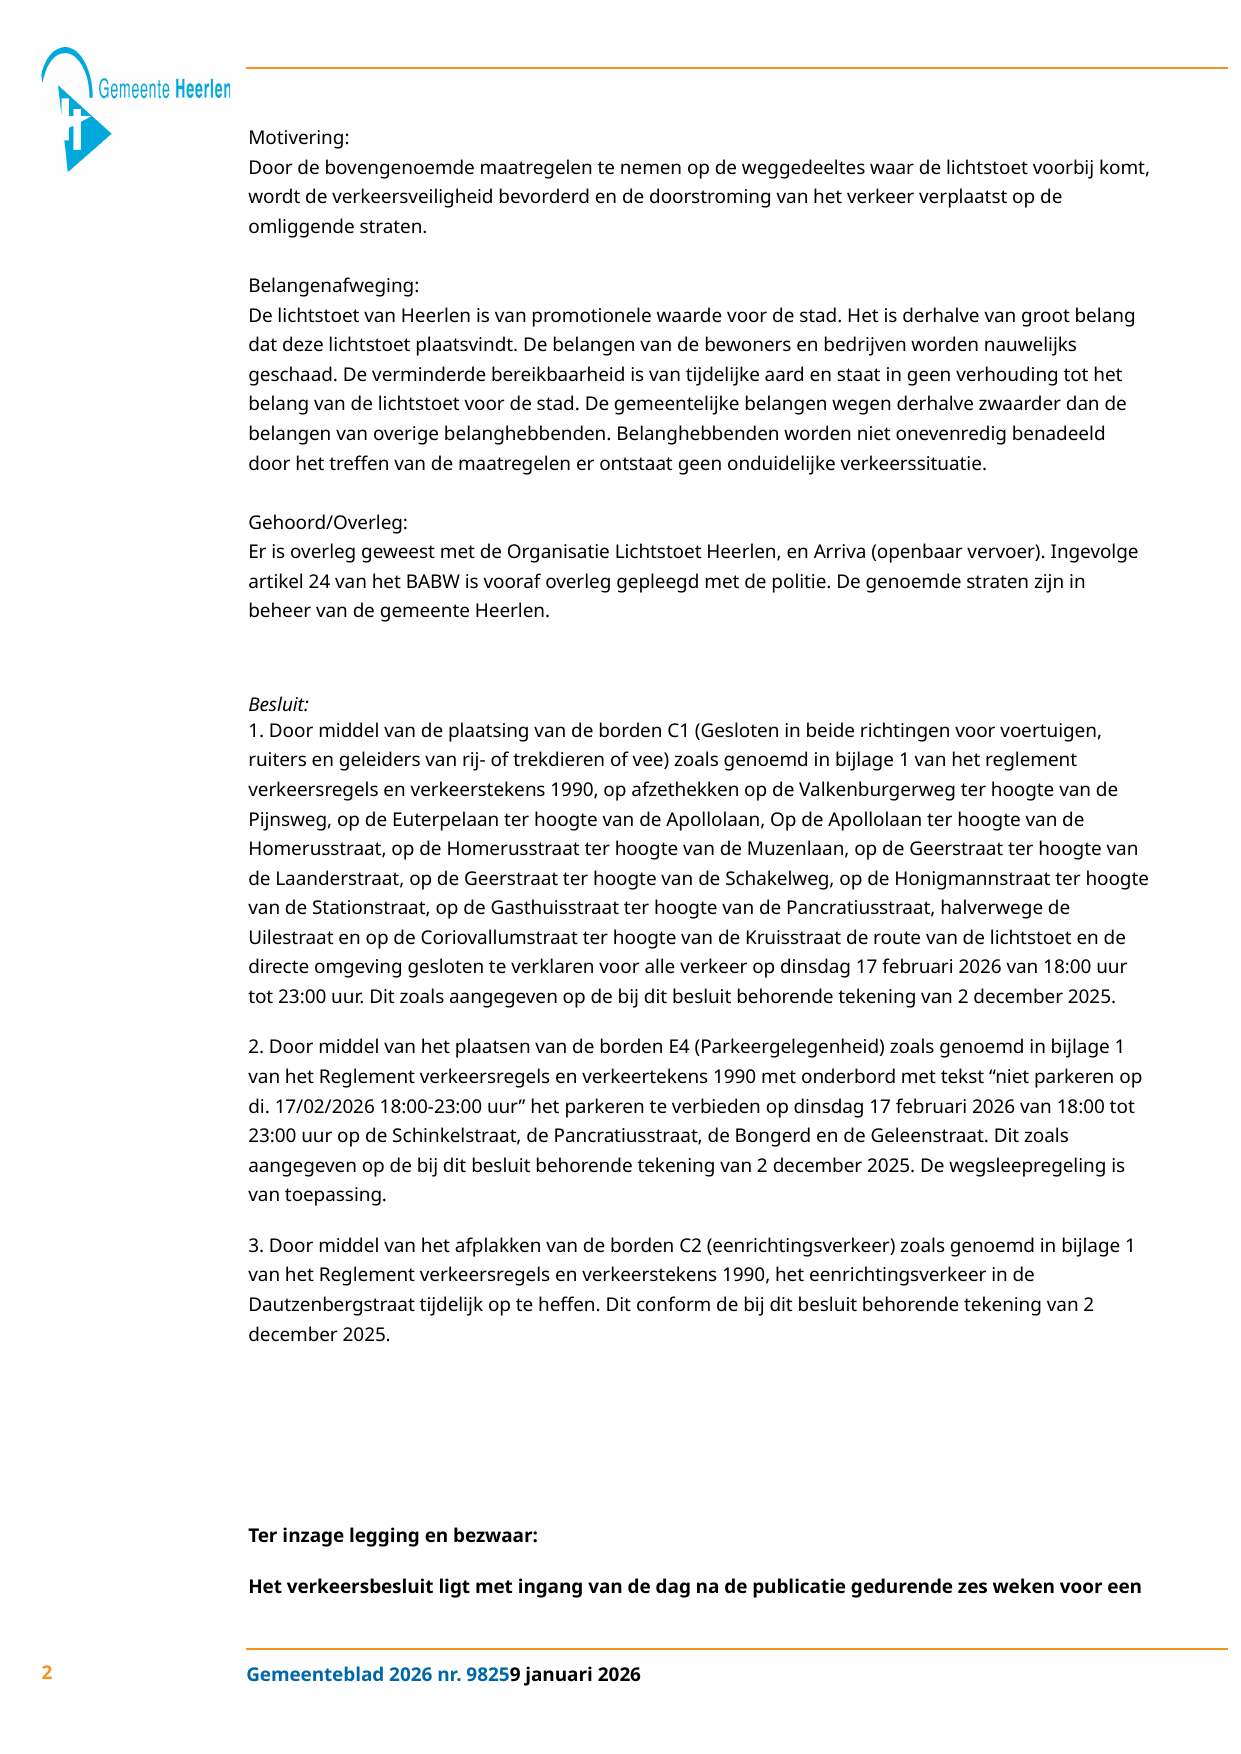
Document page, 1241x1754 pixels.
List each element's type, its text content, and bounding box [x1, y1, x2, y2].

text Ter inzage legging en bezwaar: [248, 1522, 1152, 1548]
text Belangenafweging: [248, 272, 1152, 298]
text De lichtstoet van Heerlen is van promotionele waarde voor de stad. Het is derhalve van groot belang dat deze lichtstoet plaatsvindt. De belangen van de bewoners en bedrijven worden nauwelijks geschaad. De verminderde bereikbaarheid is van tijdelijke aard en staat in geen verhouding tot het belang van de lichtstoet voor de stad. De gemeentelijke belangen wegen derhalve zwaarder dan de belangen van overige belanghebbenden. Belanghebbenden worden niet onevenredig benadeeld door het treffen van de maatregelen er ontstaat geen onduidelijke verkeerssituatie. [248, 302, 1152, 476]
text 3. Door middel van het afplakken van de borden C2 (eenrichtingsverkeer) zoals genoemd in bijlage 1 van het Reglement verkeersregels en verkeerstekens 1990, het eenrichtingsverkeer in de Dautzenbergstraat tijdelijk op te heffen. Dit conform de bij dit besluit behorende tekening van 2 december 2025. [248, 1232, 1152, 1346]
text Door de bovengenoemde maatregelen te nemen op de weggedeeltes waar de lichtstoet voorbij komt, wordt de verkeersveiligheid bevorderd en de doorstroming van het verkeer verplaatst op de omliggende straten. [248, 154, 1152, 239]
text Besluit: [248, 691, 1152, 717]
picture [41, 47, 231, 172]
text Er is overleg geweest met de Organisatie Lichtstoet Heerlen, en Arriva (openbaar vervoer). Ingevolge artikel 24 van het BABW is vooraf overleg gepleegd met de politie. De genoemde straten zijn in beheer van de gemeente Heerlen. [248, 538, 1152, 623]
text Motivering: [248, 124, 1152, 150]
text 1. Door middel van de plaatsing van de borden C1 (Gesloten in beide richtingen voor voertuigen, ruiters en geleiders van rij- of trekdieren of vee) zoals genoemd in bijlage 1 van het reglement verkeersregels en verkeerstekens 1990, op afzethekken op de Valkenburgerweg ter hoogte van de Pijnsweg, op de Euterpelaan ter hoogte van de Apollolaan, Op de Apollolaan ter hoogte van de Homerusstraat, op de Homerusstraat ter hoogte van de Muzenlaan, op de Geerstraat ter hoogte van de Laanderstraat, op de Geerstraat ter hoogte van de Schakelweg, op de Honigmannstraat ter hoogte van de Stationstraat, op de Gasthuisstraat ter hoogte van de Pancratiusstraat, halverwege de Uilestraat en op de Coriovallumstraat ter hoogte van de Kruisstraat de route van de lichtstoet en de directe omgeving gesloten te verklaren voor alle verkeer op dinsdag 17 februari 2026 van 18:00 uur tot 23:00 uur. Dit zoals aangegeven op de bij dit besluit behorende tekening van 2 december 2025. [248, 717, 1152, 1009]
picture [41, 47, 59, 70]
text 2. Door middel van het plaatsen van de borden E4 (Parkeergelegenheid) zoals genoemd in bijlage 1 van het Reglement verkeersregels en verkeertekens 1990 met onderbord met tekst “niet parkeren op di. 17/02/2026 18:00-23:00 uur” het parkeren te verbieden op dinsdag 17 februari 2026 van 18:00 tot 23:00 uur op de Schinkelstraat, de Pancratiusstraat, de Bongerd en de Geleenstraat. Dit zoals aangegeven op de bij dit besluit behorende tekening van 2 december 2025. De wegsleepregeling is van toepassing. [248, 1034, 1152, 1207]
text Gehoord/Overleg: [248, 509, 1152, 535]
text Het verkeersbesluit ligt met ingang van de dag na de publicatie gedurende zes weken voor een [248, 1573, 1152, 1598]
